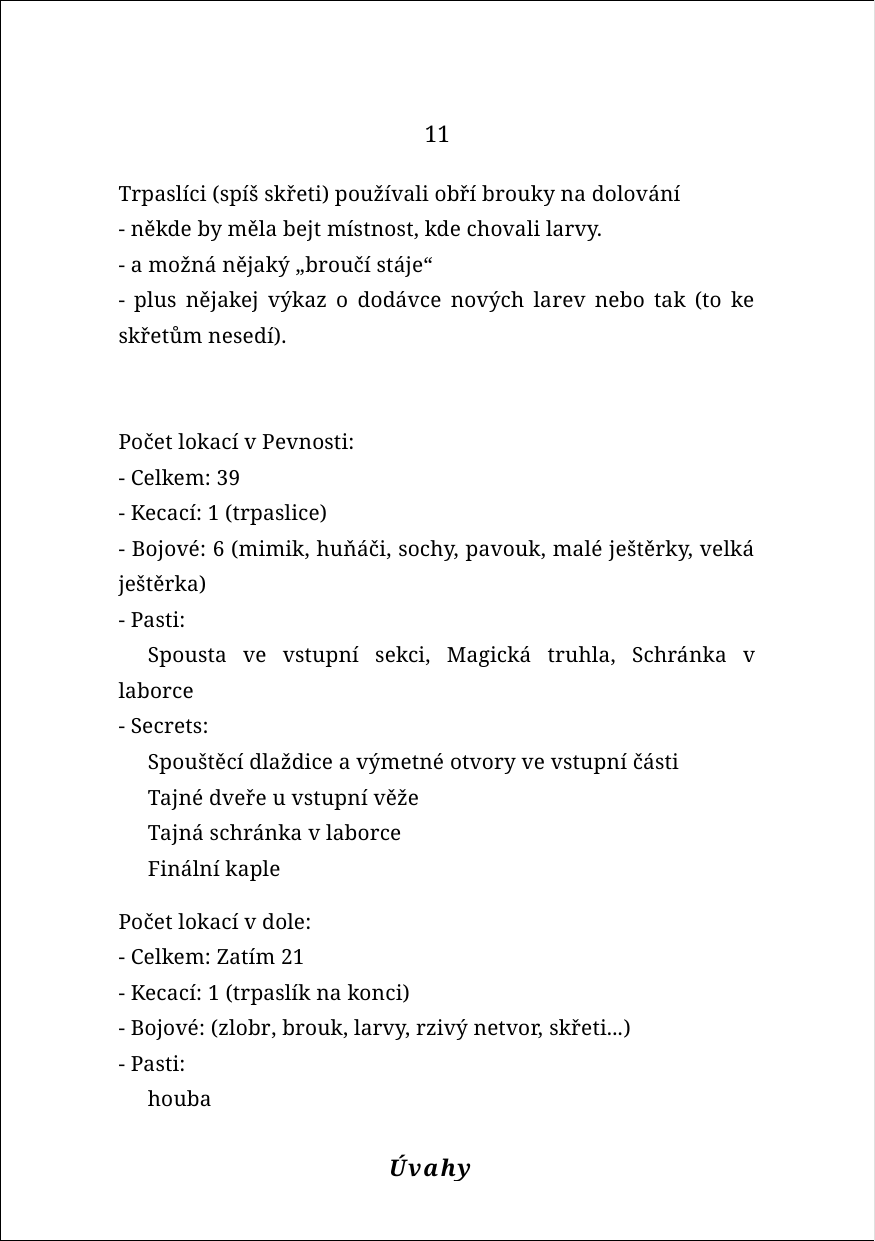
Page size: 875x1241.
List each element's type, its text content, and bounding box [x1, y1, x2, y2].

text Trpaslíci (spíš skřeti) používali obří brouky na dolování - někde by měla bejt místnost, kde chovali larvy. - a možná nějaký „broučí stáje“ - plus nějakej výkaz o dodávce nových larev nebo tak (to ke skřetům nesedí). [118, 179, 756, 349]
text Počet lokací v Pevnosti: - Celkem: 39 - Kecací: 1 (trpaslice) - Bojové: 6 (mimik, huňáči, sochy, pavouk, malé ještěrky, velká ještěrka) - Pasti: Spousta ve vstupní sekci, Magická truhla, Schránka v laborce - Secrets: Spouštěcí dlaždice a výmetné otvory ve vstupní části Tajné dveře u vstupní věže Tajná schránka v laborce Finální kaple [118, 427, 756, 882]
text Počet lokací v dole: - Celkem: Zatím 21 - Kecací: 1 (trpaslík na konci) - Bojové: (zlobr, brouk, larvy, rzivý netvor, skřeti...) - Pasti: houba [118, 907, 756, 1113]
